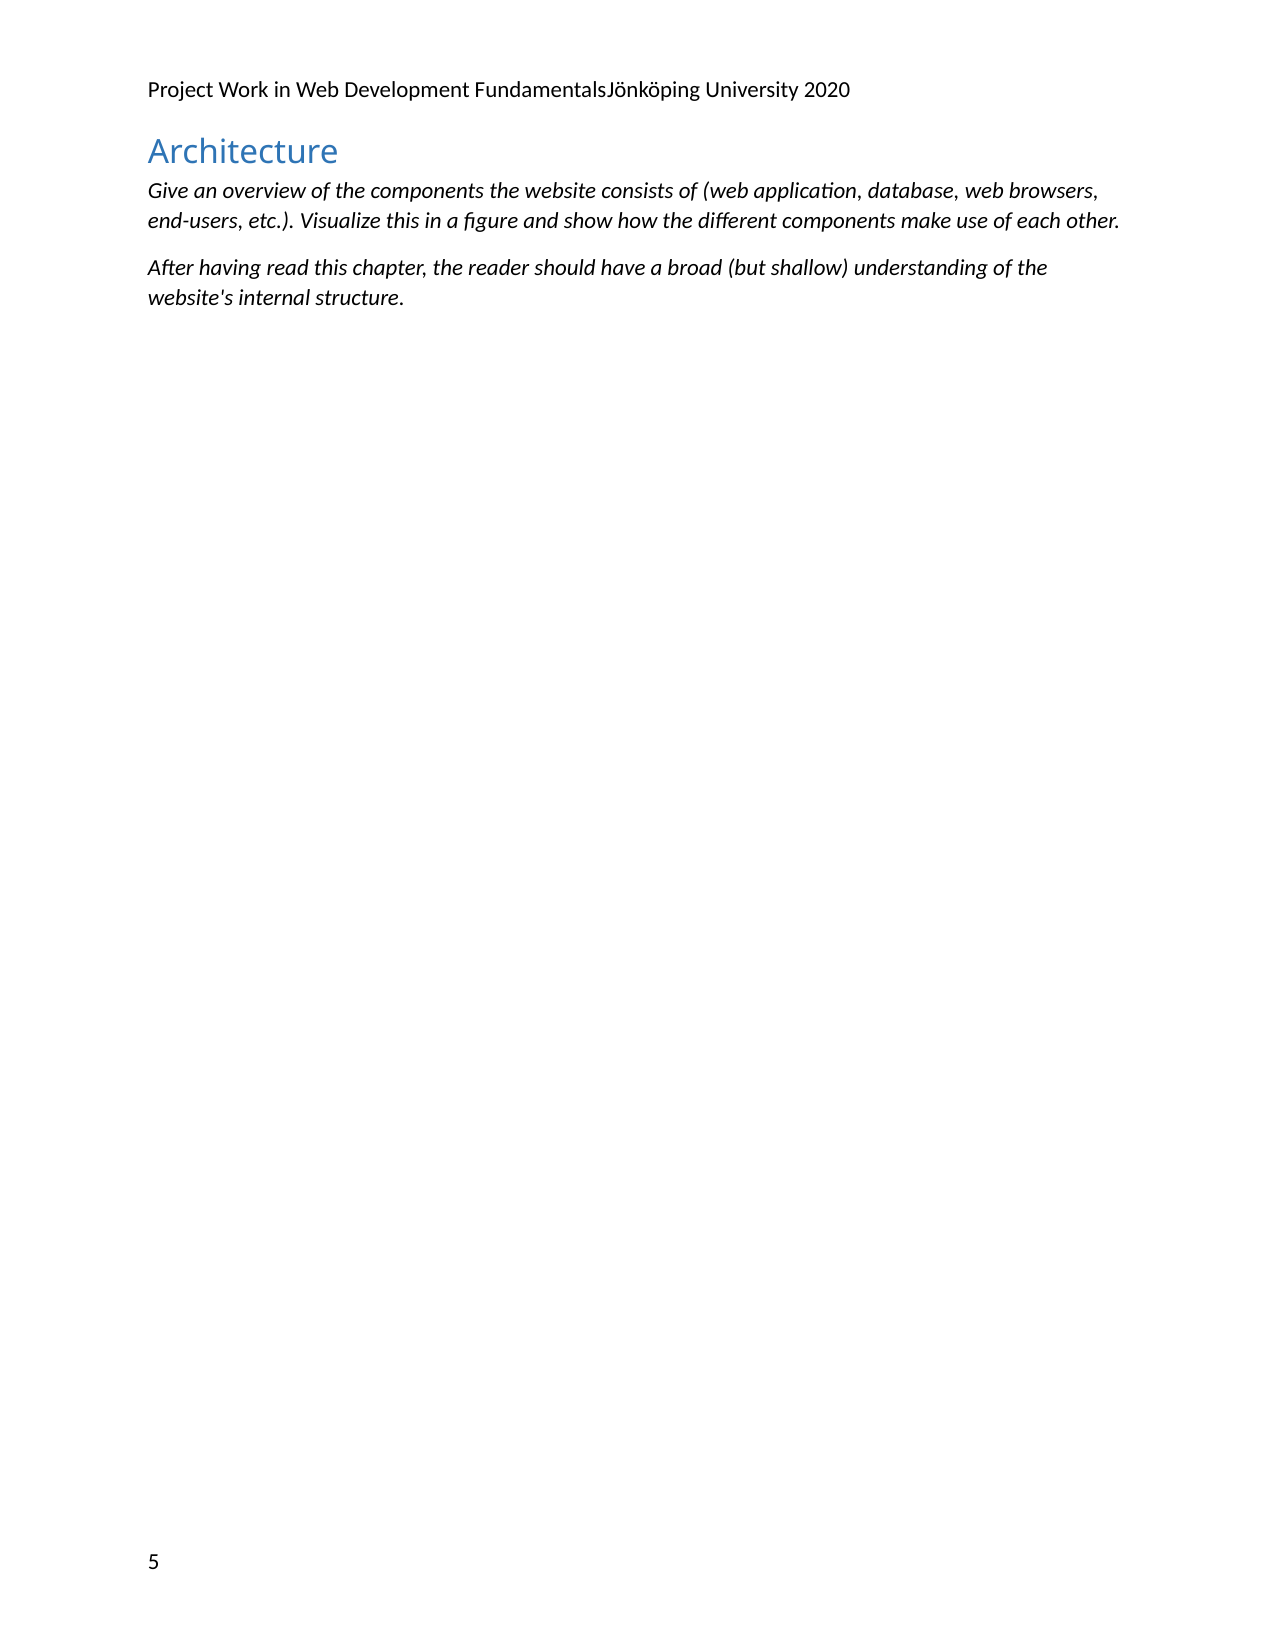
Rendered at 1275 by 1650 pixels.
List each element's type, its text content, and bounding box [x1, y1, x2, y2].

text Give an overview of the components the website consists of (web application, database, web browsers, end-users, etc.). Visualize this in a figure and show how the different components make use of each other. [148, 177, 1127, 234]
text After having read this chapter, the reader should have a broad (but shallow) understanding of the website's internal structure. [148, 253, 1127, 311]
subtitle Architecture [148, 128, 1127, 173]
